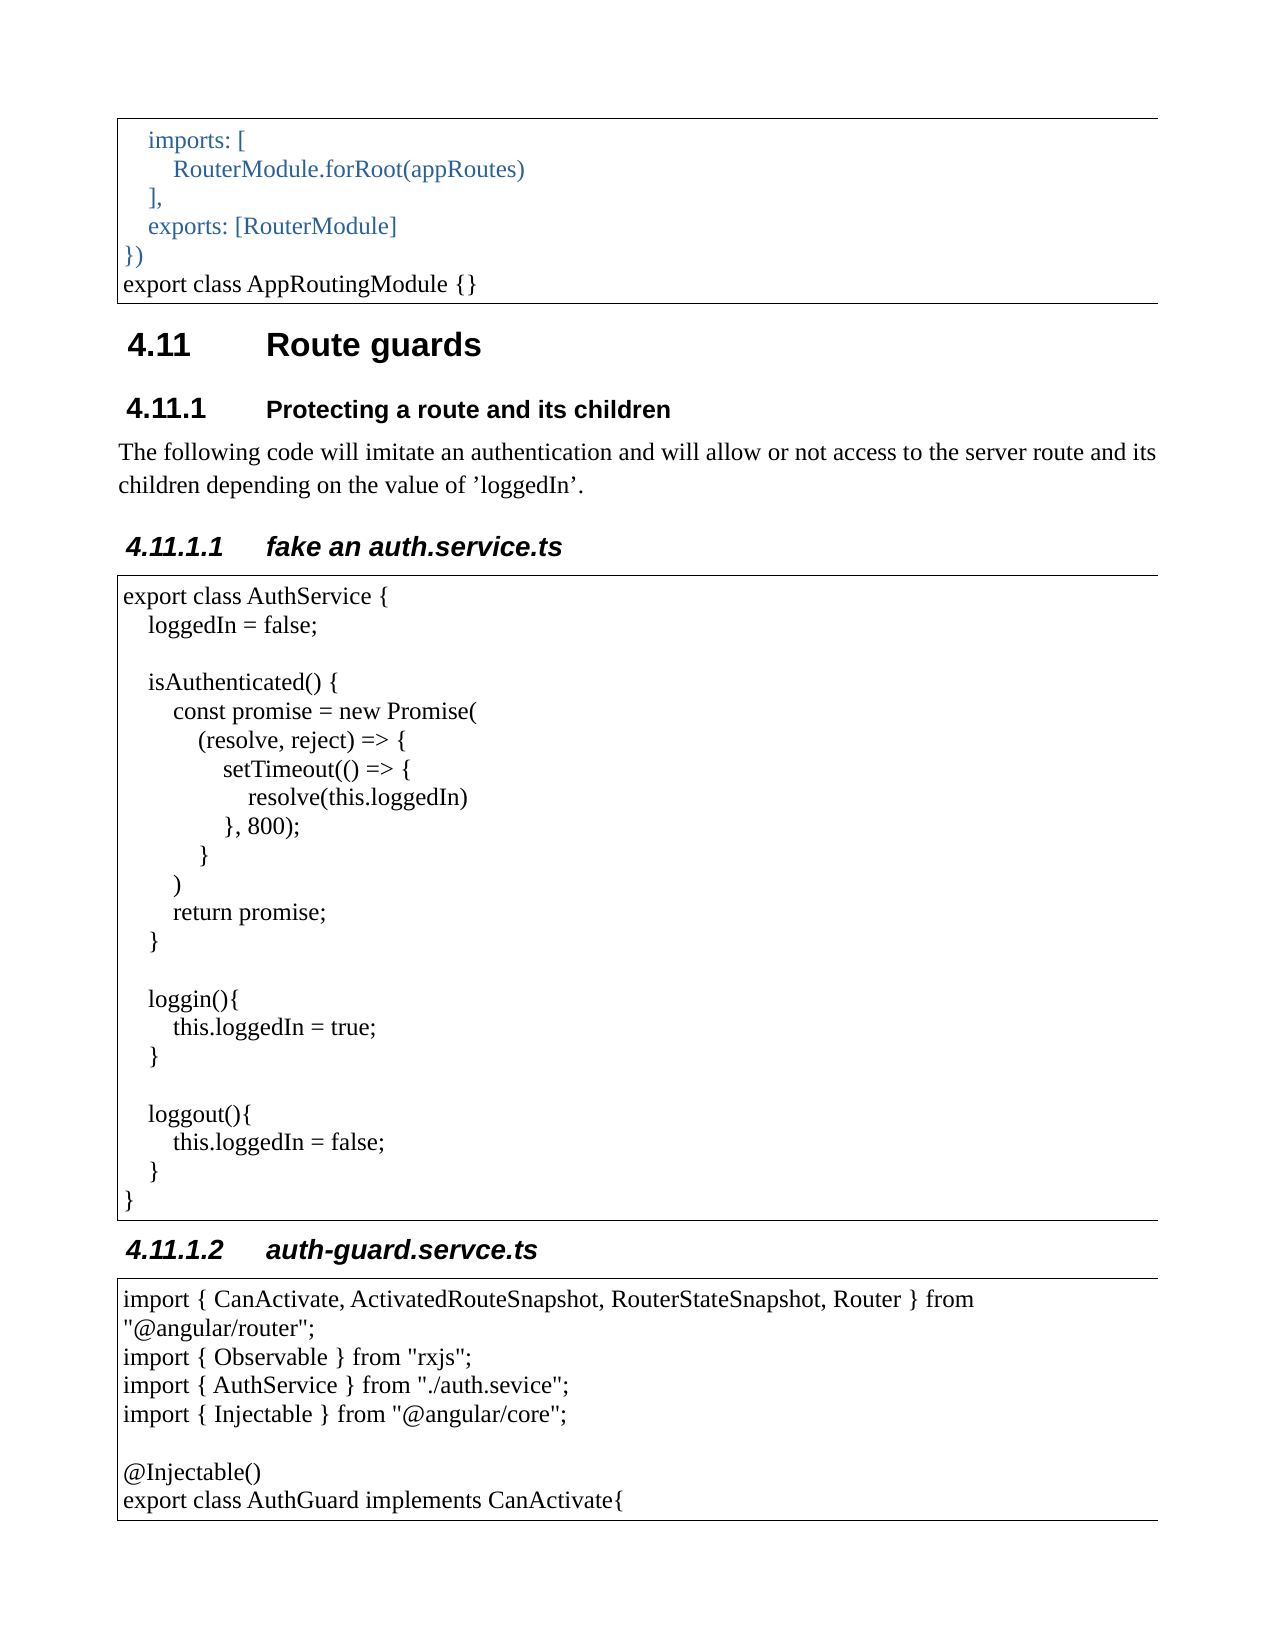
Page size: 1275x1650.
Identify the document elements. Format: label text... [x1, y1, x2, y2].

text The following code will imitate an authentication and will allow or not access to the server route and its children depending on the value of ’loggedIn’. [118, 437, 1157, 499]
table_header imports: [ RouterModule.forRoot(appRoutes) ], exports: [RouterModule] }) export class AppRoutingModule {} [118, 119, 1158, 303]
subtitle fake an auth.service.ts [118, 530, 1157, 562]
subtitle Route guards [118, 325, 1157, 364]
table_header import { CanActivate, ActivatedRouteSnapshot, RouterStateSnapshot, Router } from "@angular/router"; import { Observable } from "rxjs"; import { AuthService } from "./auth.sevice"; import { Injectable } from "@angular/core"; @Injectable() export class AuthGuard implements CanActivate{ [118, 1279, 1158, 1520]
table_header export class AuthService { loggedIn = false; isAuthenticated() { const promise = new Promise( (resolve, reject) => { setTimeout(() => { resolve(this.loggedIn) }, 800); } ) return promise; } loggin(){ this.loggedIn = true; } loggout(){ this.loggedIn = false; } } [118, 576, 1158, 1219]
subtitle Protecting a route and its children [118, 391, 1157, 424]
subtitle auth-guard.servce.ts [118, 1233, 1157, 1265]
